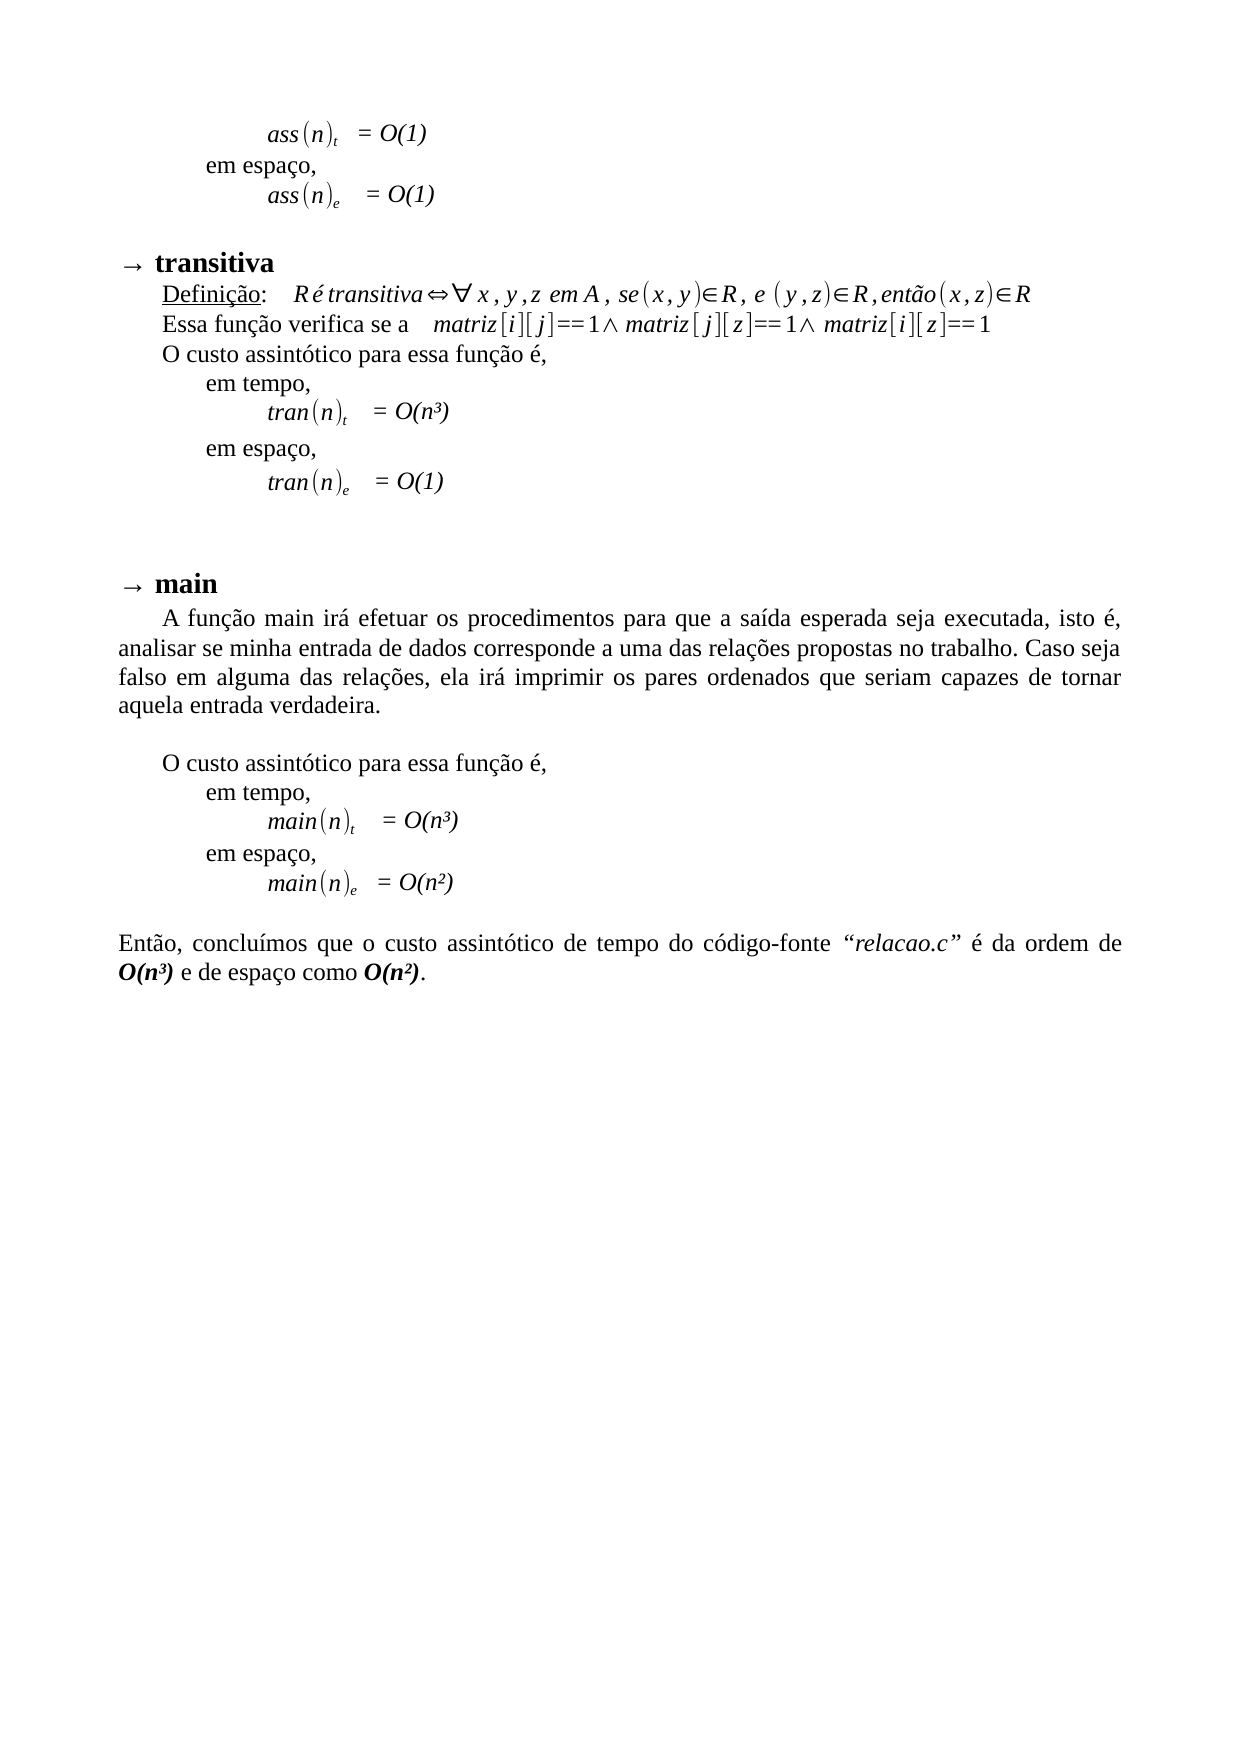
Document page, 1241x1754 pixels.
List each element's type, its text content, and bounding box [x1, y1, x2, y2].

text Definição: [118, 279, 1122, 309]
text = O(1) [118, 179, 1122, 212]
text em tempo, [118, 368, 1122, 396]
text Essa função verifica se a [118, 309, 1122, 339]
text = O(1) [118, 118, 1122, 151]
text → main [118, 566, 1122, 599]
text = O(n³) [118, 806, 1122, 838]
text em espaço, [118, 838, 1122, 867]
text = O(n²) [118, 867, 1122, 899]
text em tempo, [118, 777, 1122, 806]
text em espaço, [118, 151, 1122, 179]
text em espaço, [118, 429, 1122, 462]
text = O(n³) [118, 396, 1122, 429]
text Então, concluímos que o custo assintótico de tempo do código-fonte “relacao.c” é da ordem de O(n³) e de espaço como O(n²). [118, 928, 1122, 986]
text O custo assintótico para essa função é, [118, 339, 1122, 368]
text A função main irá efetuar os procedimentos para que a saída esperada seja executada, isto é, analisar se minha entrada de dados corresponde a uma das relações propostas no trabalho. Caso seja falso em alguma das relações, ela irá imprimir os pares ordenados que seriam capazes de tornar aquela entrada verdadeira. [118, 599, 1122, 719]
text → transitiva [118, 245, 1122, 279]
text O custo assintótico para essa função é, [118, 748, 1122, 777]
text = O(1) [118, 462, 1122, 499]
